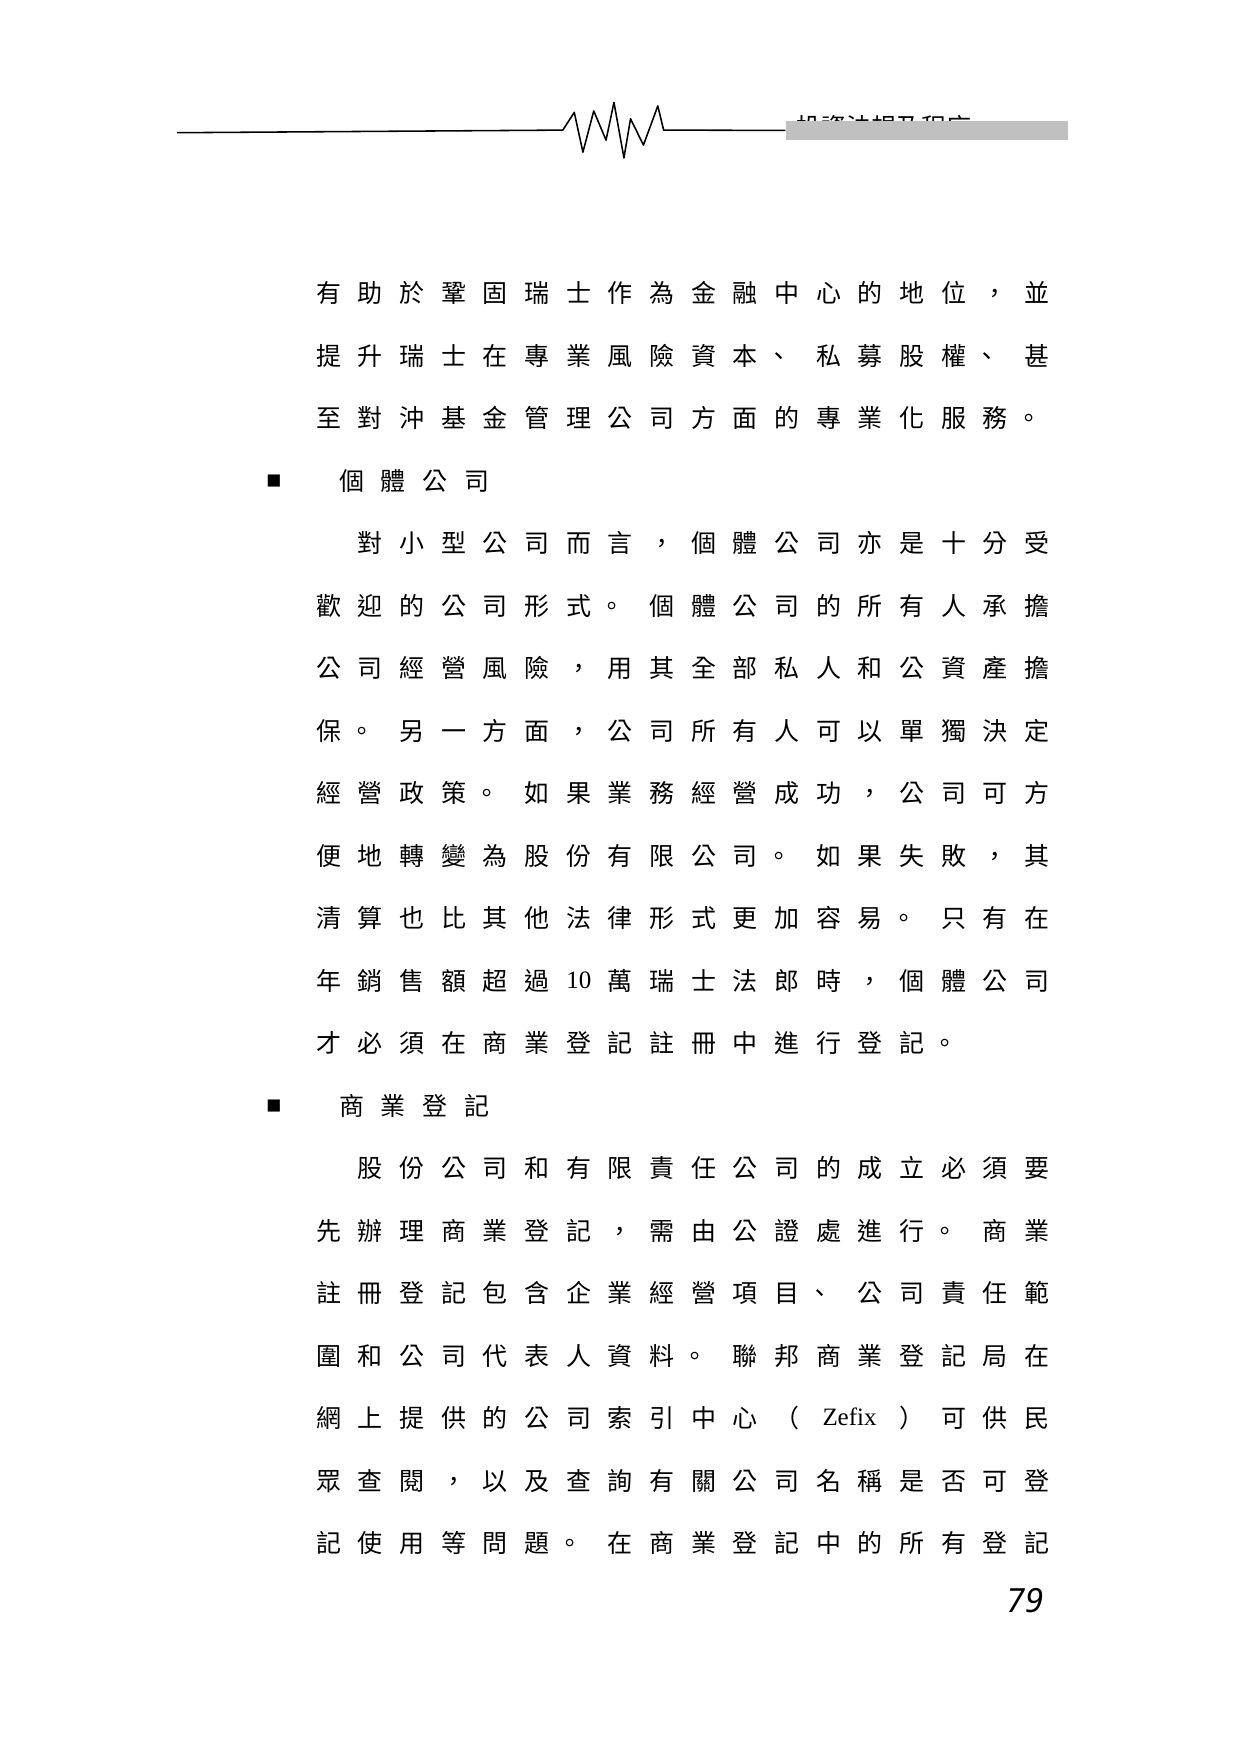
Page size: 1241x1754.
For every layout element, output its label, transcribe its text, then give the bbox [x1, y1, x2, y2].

text ■ 商業登記 [233, 1063, 1058, 1125]
text 對小型公司而言，個體公司亦是十分受歡迎的公司形式。個體公司的所有人承擔公司經營風險，用其全部私人和公資產擔保。另一方面，公司所有人可以單獨決定經營政策。如果業務經營成功，公司可方便地轉變為股份有限公司。如果失敗，其清算也比其他法律形式更加容易。只有在年銷售額超過10萬瑞士法郎時，個體公司才必須在商業登記註冊中進行登記。 [281, 500, 1058, 1063]
text ■ 個體公司 [233, 438, 1058, 500]
text 股份公司和有限責任公司的成立必須要先辦理商業登記，需由公證處進行。商業註冊登記包含企業經營項目、公司責任範圍和公司代表人資料。聯邦商業登記局在網上提供的公司索引中心（Zefix）可供民眾查閱，以及查詢有關公司名稱是否可登記使用等問題。在商業登記中的所有登記 [281, 1125, 1058, 1563]
text 有助於鞏固瑞士作為金融中心的地位，並提升瑞士在專業風險資本、私募股權、甚至對沖基金管理公司方面的專業化服務。 [281, 250, 1058, 438]
